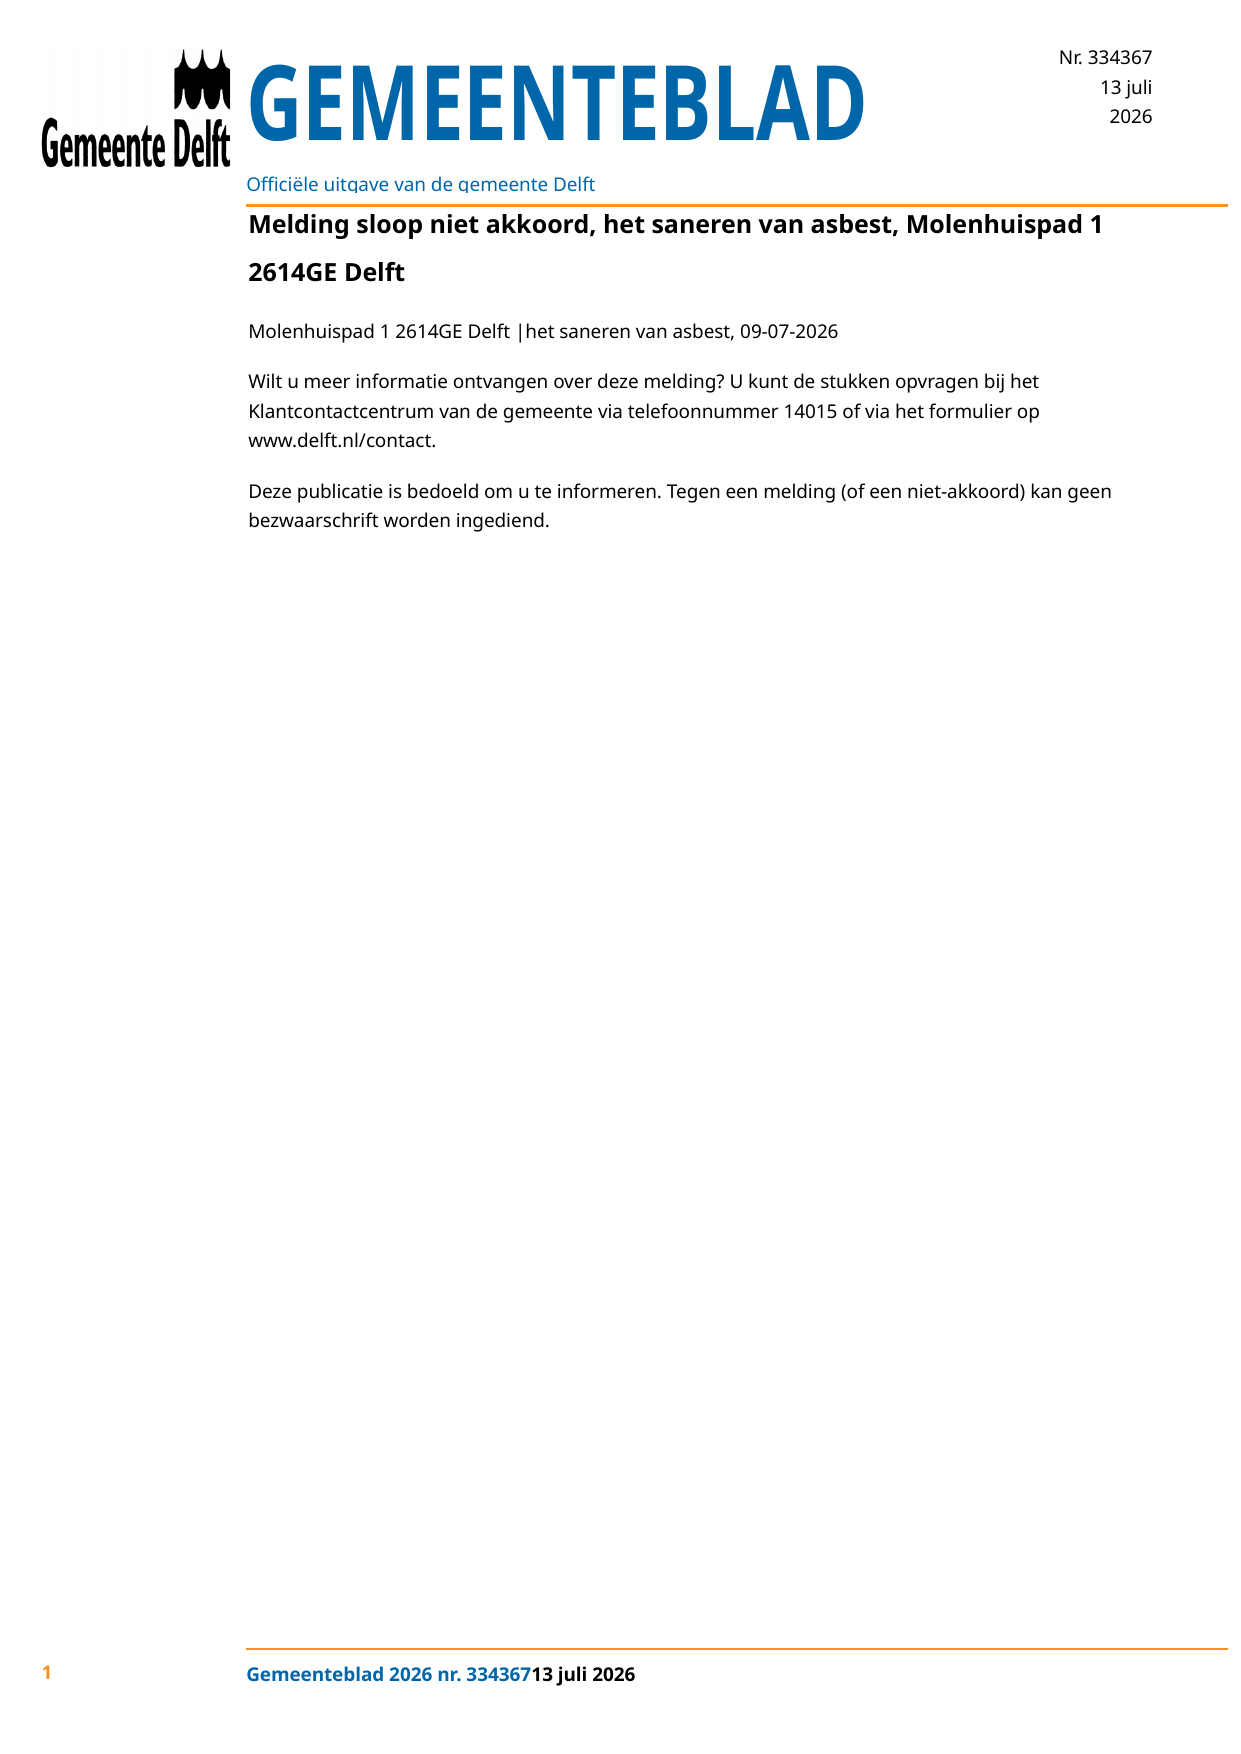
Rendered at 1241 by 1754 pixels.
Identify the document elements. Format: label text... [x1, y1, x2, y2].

text Molenhuispad 1 2614GE Delft |het saneren van asbest, 09-07-2026 [248, 318, 1152, 344]
text Deze publicatie is bedoeld om u te informeren. Tegen een melding (of een niet-akkoord) kan geen bezwaarschrift worden ingediend. [248, 478, 1152, 533]
text Wilt u meer informatie ontvangen over deze melding? U kunt de stukken opvragen bij het Klantcontactcentrum van de gemeente via telefoonnummer 14015 of via het formulier op www.delft.nl/contact. [248, 368, 1152, 453]
picture [41, 47, 231, 172]
text Melding sloop niet akkoord, het saneren van asbest, Molenhuispad 1 2614GE Delft [248, 207, 1152, 288]
